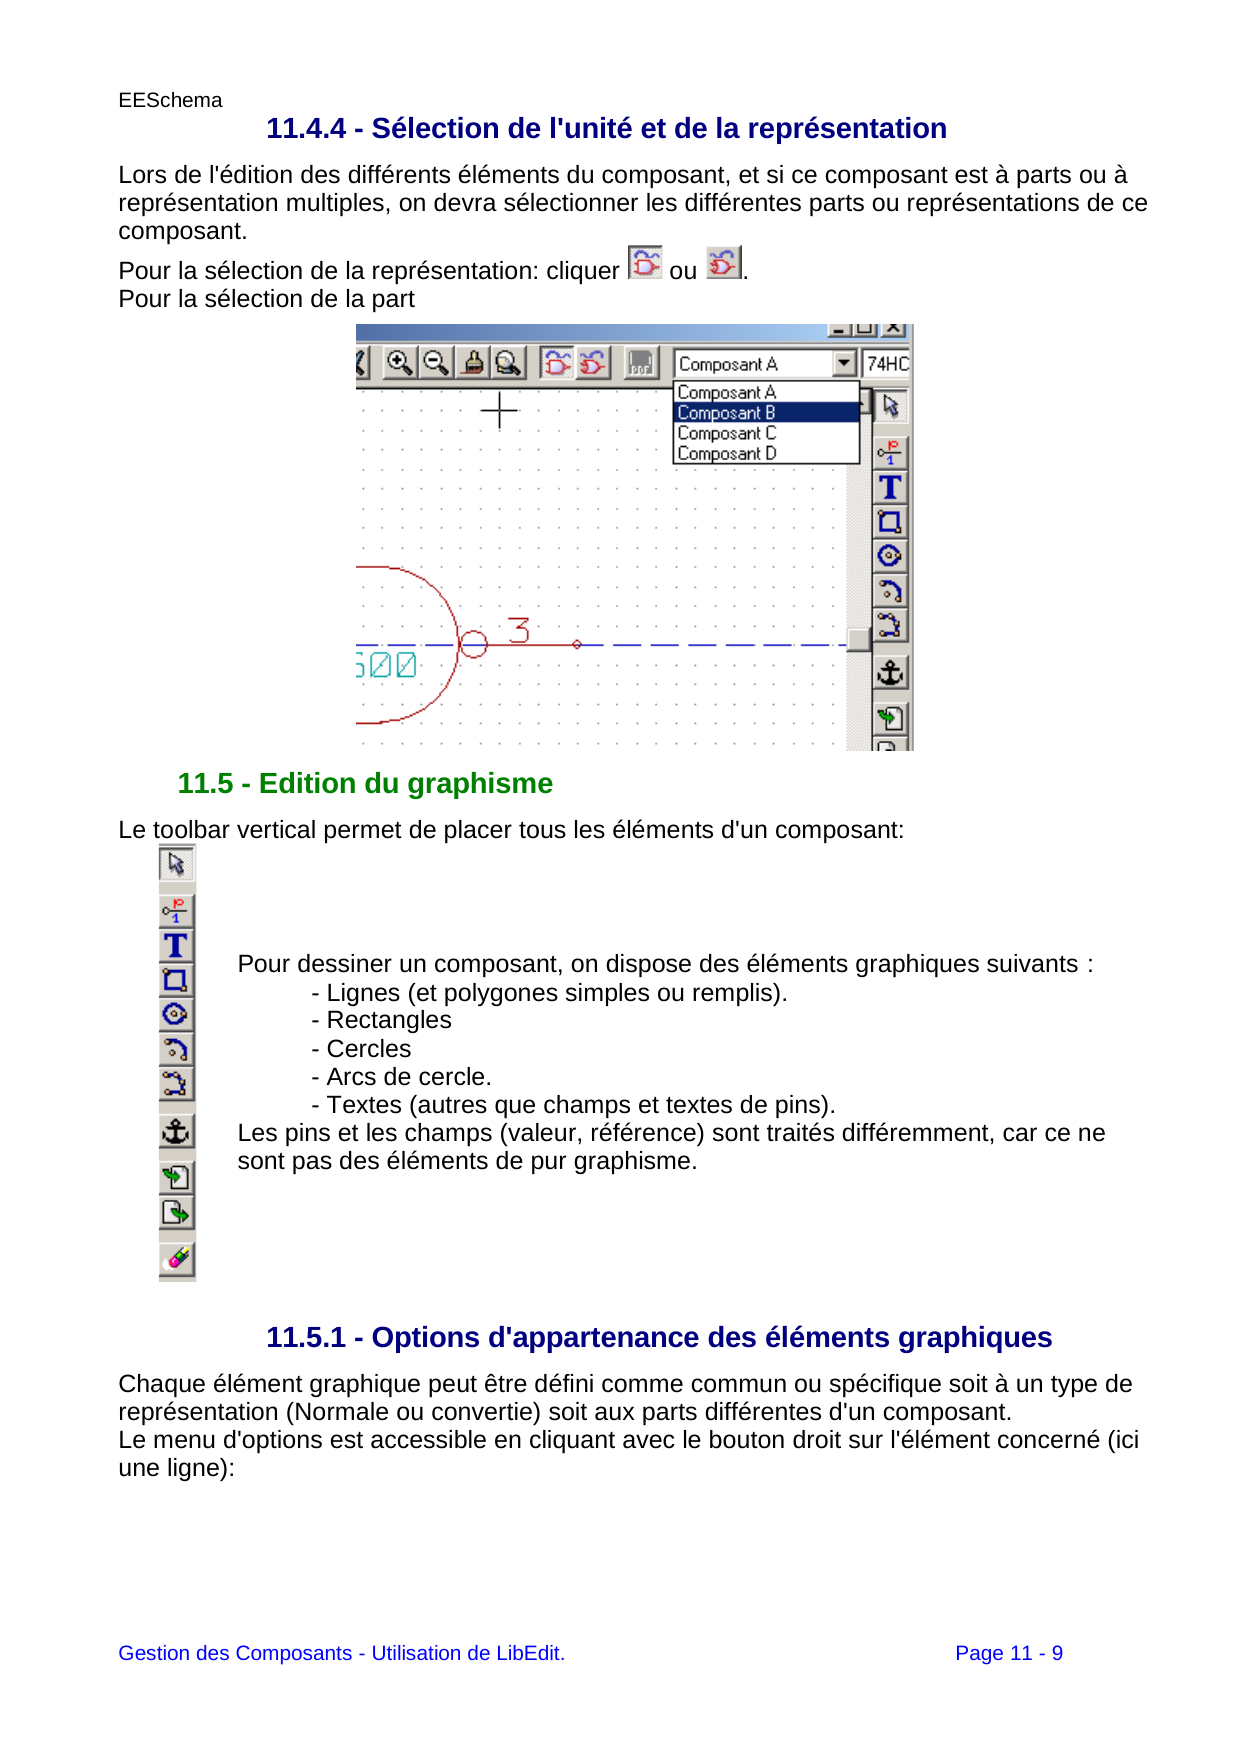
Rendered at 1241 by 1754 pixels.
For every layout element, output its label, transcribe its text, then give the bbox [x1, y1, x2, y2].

subtitle Edition du graphisme [177, 767, 1152, 799]
table_header [197, 844, 237, 1281]
text Pour la sélection de la représentation: cliquer ou . [118, 245, 1152, 284]
picture [356, 324, 914, 751]
text Le toolbar vertical permet de placer tous les éléments d'un composant: [118, 816, 1152, 844]
subtitle Options d'appartenance des éléments graphiques [192, 1321, 1152, 1353]
table_header Pour dessiner un composant, on dispose des éléments graphiques suivants : - Lignes (et polygones simples ou remplis). - Rectangles - Cercles - Arcs de cercle. - Textes (autres que champs et textes de pins). Les pins et les champs (valeur, référence) sont traités différemment, car ce ne sont pas des éléments de pur graphisme. [237, 844, 1152, 1281]
table_header [118, 844, 158, 1281]
picture [158, 843, 197, 1282]
text Le menu d'options est accessible en cliquant avec le bouton droit sur l'élément concerné (ici une ligne): [118, 1426, 1152, 1482]
picture [704, 245, 742, 279]
text Chaque élément graphique peut être défini comme commun ou spécifique soit à un type de représentation (Normale ou convertie) soit aux parts différentes d'un composant. [118, 1370, 1152, 1426]
picture [628, 245, 663, 279]
text Lors de l'édition des différents éléments du composant, et si ce composant est à parts ou à représentation multiples, on devra sélectionner les différentes parts ou représentations de ce composant. [118, 161, 1152, 245]
subtitle Sélection de l'unité et de la représentation [192, 112, 1152, 144]
text Pour la sélection de la part [118, 284, 1152, 313]
